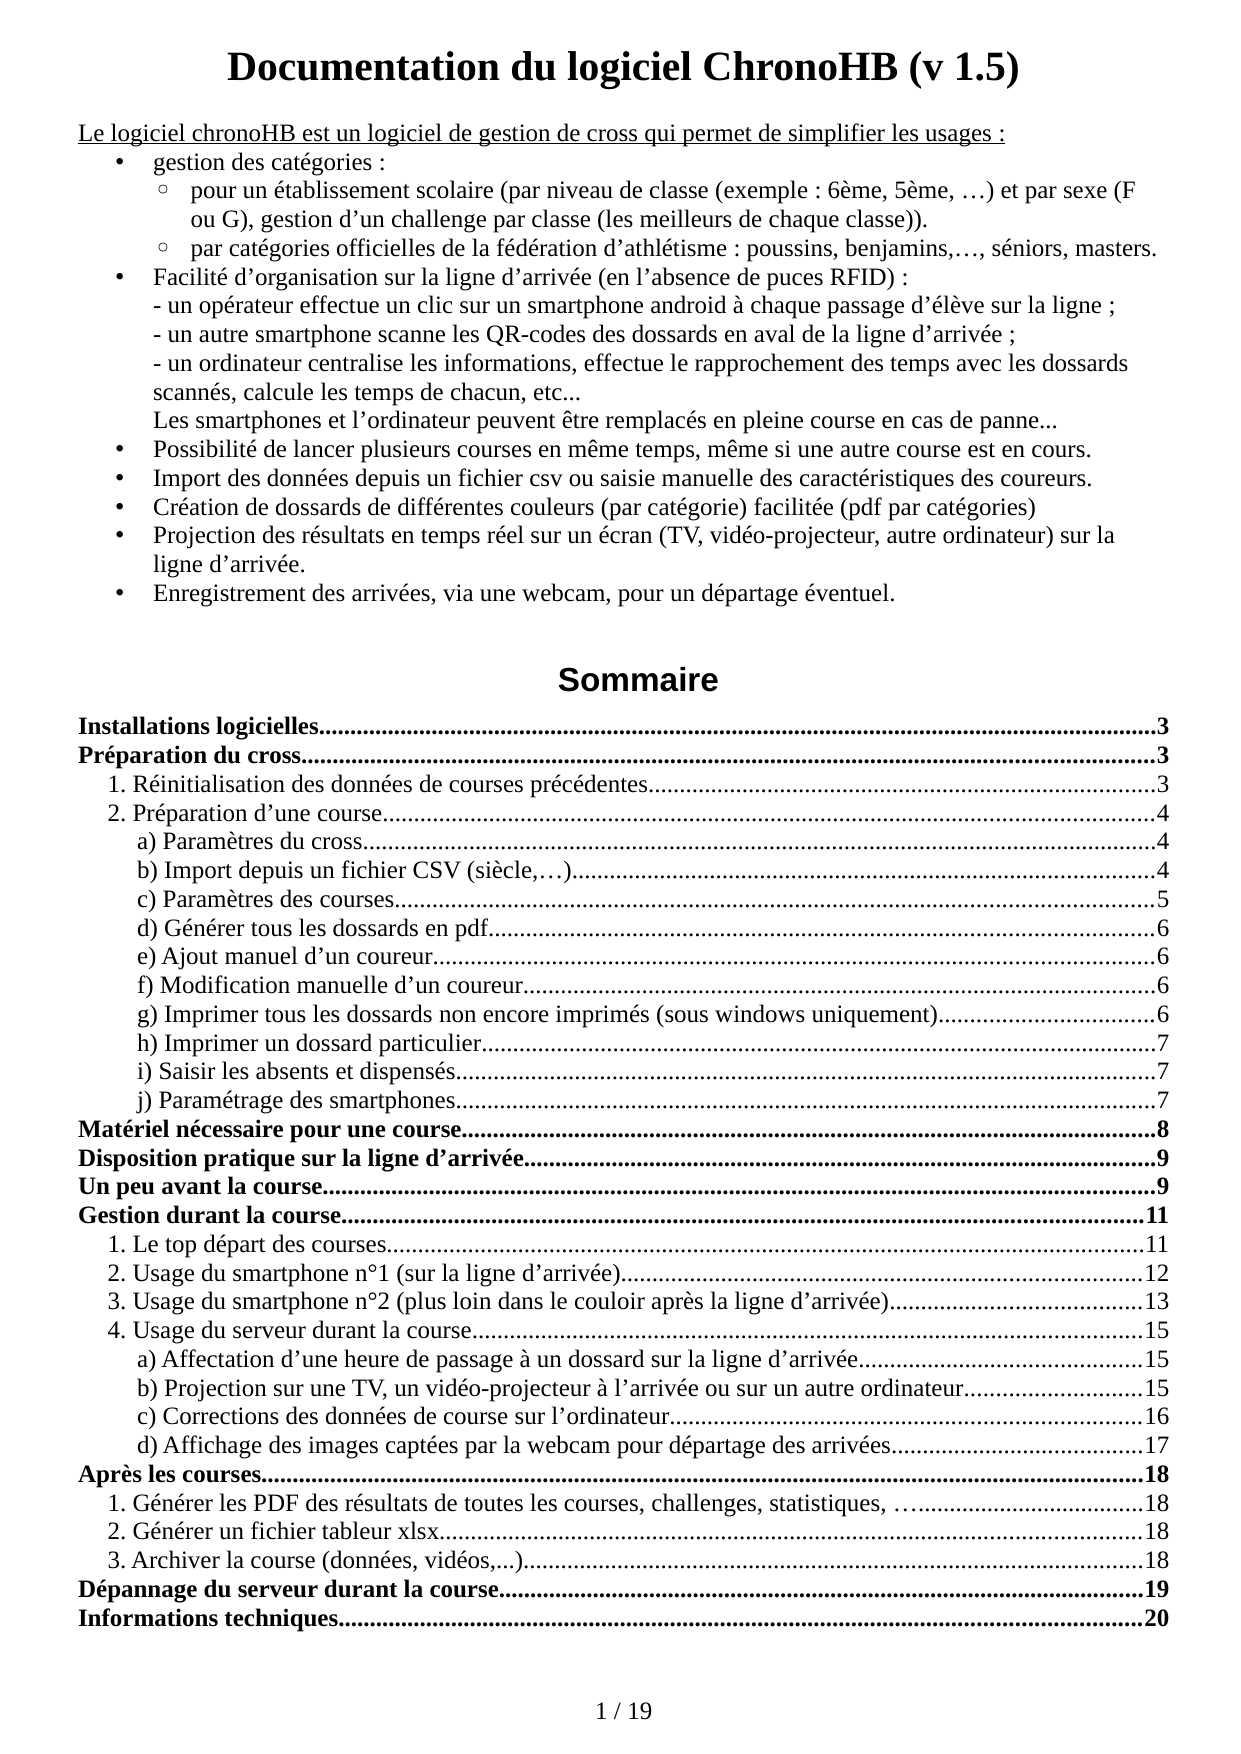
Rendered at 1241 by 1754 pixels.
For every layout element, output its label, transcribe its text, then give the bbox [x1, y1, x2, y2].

subtitle a) Affectation d’une heure de passage à un dossard sur la ligne d’arrivée 15 [137, 1344, 1169, 1373]
subtitle 3. Archiver la course (données, vidéos,...) 18 [107, 1545, 1169, 1574]
text Le logiciel chronoHB est un logiciel de gestion de cross qui permet de simplifier les usages : [78, 118, 1169, 147]
subtitle Après les courses 18 [78, 1459, 1169, 1488]
subtitle 2. Préparation d’une course 4 [107, 798, 1169, 826]
subtitle 2. Générer un fichier tableur xlsx 18 [107, 1516, 1169, 1545]
subtitle Informations techniques 20 [78, 1603, 1169, 1631]
subtitle h) Imprimer un dossard particulier 7 [137, 1028, 1169, 1056]
list Possibilité de lancer plusieurs courses en même temps, même si une autre course est en cours. [115, 434, 1169, 463]
subtitle 1. Réinitialisation des données de courses précédentes 3 [107, 769, 1169, 798]
subtitle b) Projection sur une TV, un vidéo-projecteur à l’arrivée ou sur un autre ordinateur 15 [137, 1373, 1169, 1401]
subtitle j) Paramétrage des smartphones 7 [137, 1085, 1169, 1114]
subtitle 1. Le top départ des courses 11 [107, 1229, 1169, 1258]
subtitle 3. Usage du smartphone n°2 (plus loin dans le couloir après la ligne d’arrivée) 13 [107, 1286, 1169, 1315]
subtitle Dépannage du serveur durant la course 19 [78, 1574, 1169, 1603]
subtitle f) Modification manuelle d’un coureur 6 [137, 970, 1169, 999]
subtitle c) Paramètres des courses 5 [137, 884, 1169, 913]
subtitle Disposition pratique sur la ligne d’arrivée 9 [78, 1143, 1169, 1171]
subtitle d) Affichage des images captées par la webcam pour départage des arrivées 17 [137, 1430, 1169, 1459]
subtitle Gestion durant la course 11 [78, 1200, 1169, 1229]
subtitle e) Ajout manuel d’un coureur 6 [137, 941, 1169, 970]
list Projection des résultats en temps réel sur un écran (TV, vidéo-projecteur, autre ordinateur) sur la ligne d’arrivée. [115, 521, 1169, 578]
subtitle Un peu avant la course 9 [78, 1171, 1169, 1200]
list Facilité d’organisation sur la ligne d’arrivée (en l’absence de puces RFID) : - un opérateur effectue un clic sur un smartphone android à chaque passage d’élève sur la ligne ; - un autre smartphone scanne les QR-codes des dossards en aval de la ligne d’arrivée ; - un ordinateur centralise les informations, effectue le rapprochement des temps avec les dossards scannés, calcule les temps de chacun, etc... Les smartphones et l’ordinateur peuvent être remplacés en pleine course en cas de panne... [115, 262, 1169, 434]
subtitle d) Générer tous les dossards en pdf 6 [137, 913, 1169, 941]
subtitle b) Import depuis un fichier CSV (siècle,…) 4 [137, 855, 1169, 884]
subtitle c) Corrections des données de course sur l’ordinateur 16 [137, 1401, 1169, 1430]
subtitle Matériel nécessaire pour une course 8 [78, 1114, 1169, 1143]
subtitle 1. Générer les PDF des résultats de toutes les courses, challenges, statistiques, … 18 [107, 1488, 1169, 1516]
list pour un établissement scolaire (par niveau de classe (exemple : 6ème, 5ème, …) et par sexe (F ou G), gestion d’un challenge par classe (les meilleurs de chaque classe)). [153, 176, 1169, 233]
subtitle 4. Usage du serveur durant la course 15 [107, 1315, 1169, 1344]
subtitle Préparation du cross 3 [78, 740, 1169, 769]
text Documentation du logiciel ChronoHB (v 1.5) [78, 41, 1169, 89]
list par catégories officielles de la fédération d’athlétisme : poussins, benjamins,…, séniors, masters. [153, 233, 1169, 262]
subtitle Sommaire [107, 661, 1169, 699]
subtitle g) Imprimer tous les dossards non encore imprimés (sous windows uniquement) 6 [137, 999, 1169, 1028]
subtitle Installations logicielles 3 [78, 711, 1169, 740]
list Import des données depuis un fichier csv ou saisie manuelle des caractéristiques des coureurs. [115, 463, 1169, 492]
subtitle i) Saisir les absents et dispensés 7 [137, 1056, 1169, 1085]
list Enregistrement des arrivées, via une webcam, pour un départage éventuel. [115, 578, 1169, 607]
list Création de dossards de différentes couleurs (par catégorie) facilitée (pdf par catégories) [115, 492, 1169, 521]
subtitle a) Paramètres du cross 4 [137, 826, 1169, 855]
list gestion des catégories : [115, 147, 1169, 176]
subtitle 2. Usage du smartphone n°1 (sur la ligne d’arrivée) 12 [107, 1258, 1169, 1286]
